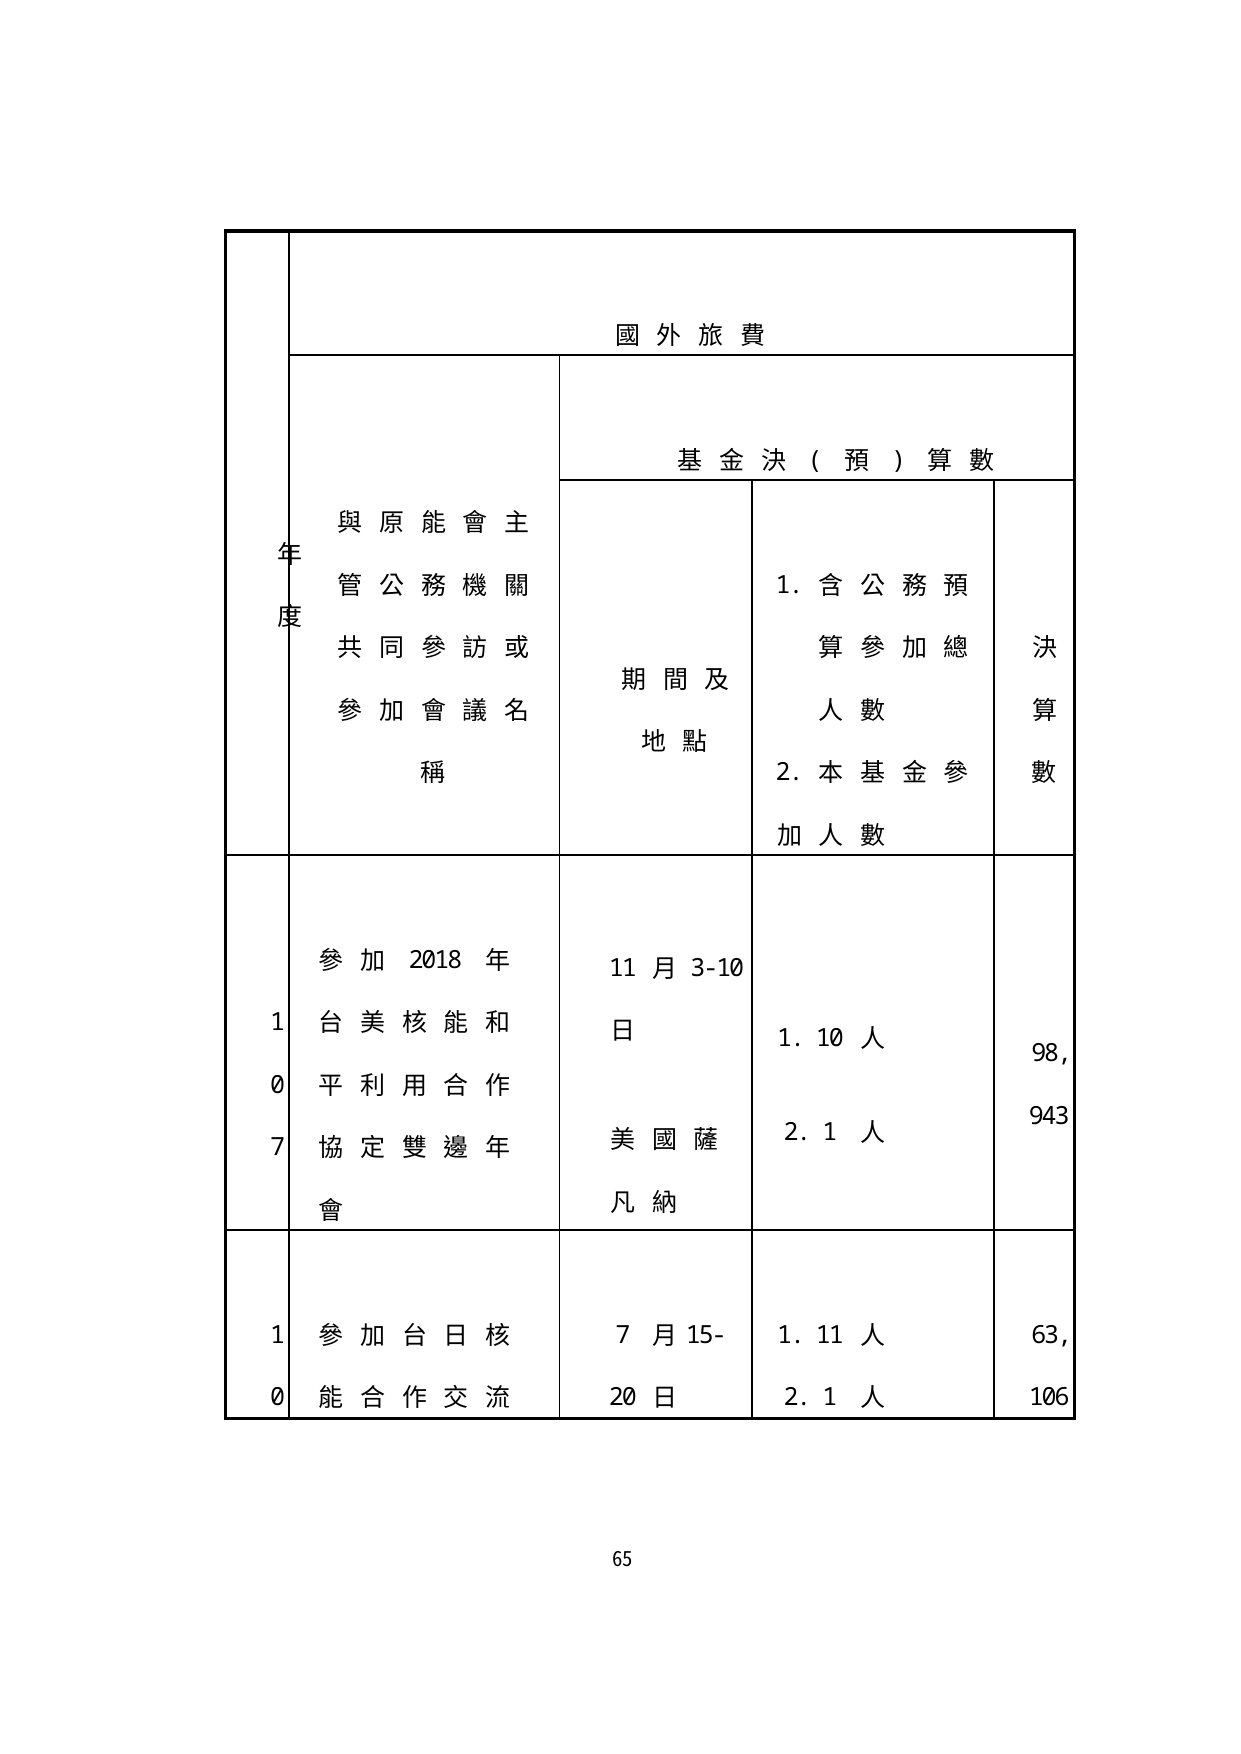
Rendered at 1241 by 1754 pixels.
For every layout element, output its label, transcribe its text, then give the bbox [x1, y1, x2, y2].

table_cell 7月15-20日 [560, 1231, 751, 1417]
table_cell 1.含公務預算參加總人數 2.本基金參加人數 [753, 481, 993, 854]
table_cell 107 [227, 856, 288, 1229]
table_cell 基金決(預)算數 [560, 356, 1073, 479]
table_cell 與原能會主管公務機關共同參訪或參加會議名稱 [290, 356, 559, 854]
table_cell 決算數 [995, 481, 1073, 854]
table_cell 1. 10人 2. 1人 [753, 856, 993, 1229]
table_cell 63,106 [995, 1231, 1073, 1417]
table_cell 期間及地點 [560, 481, 751, 854]
table_cell 10 [227, 1231, 288, 1417]
table_cell 參加2018年台美核能和平利用合作協定雙邊年會 [290, 856, 559, 1229]
table_cell 11月3-10日 美國薩凡納 [560, 856, 751, 1229]
table_cell 98,943 [995, 856, 1073, 1229]
table_header 年度 [227, 233, 288, 854]
table_cell 1. 11人 2. 1人 [753, 1231, 993, 1417]
table_cell 參加台日核能合作交流 [290, 1231, 559, 1417]
table_header 國外旅費 [290, 233, 1073, 354]
